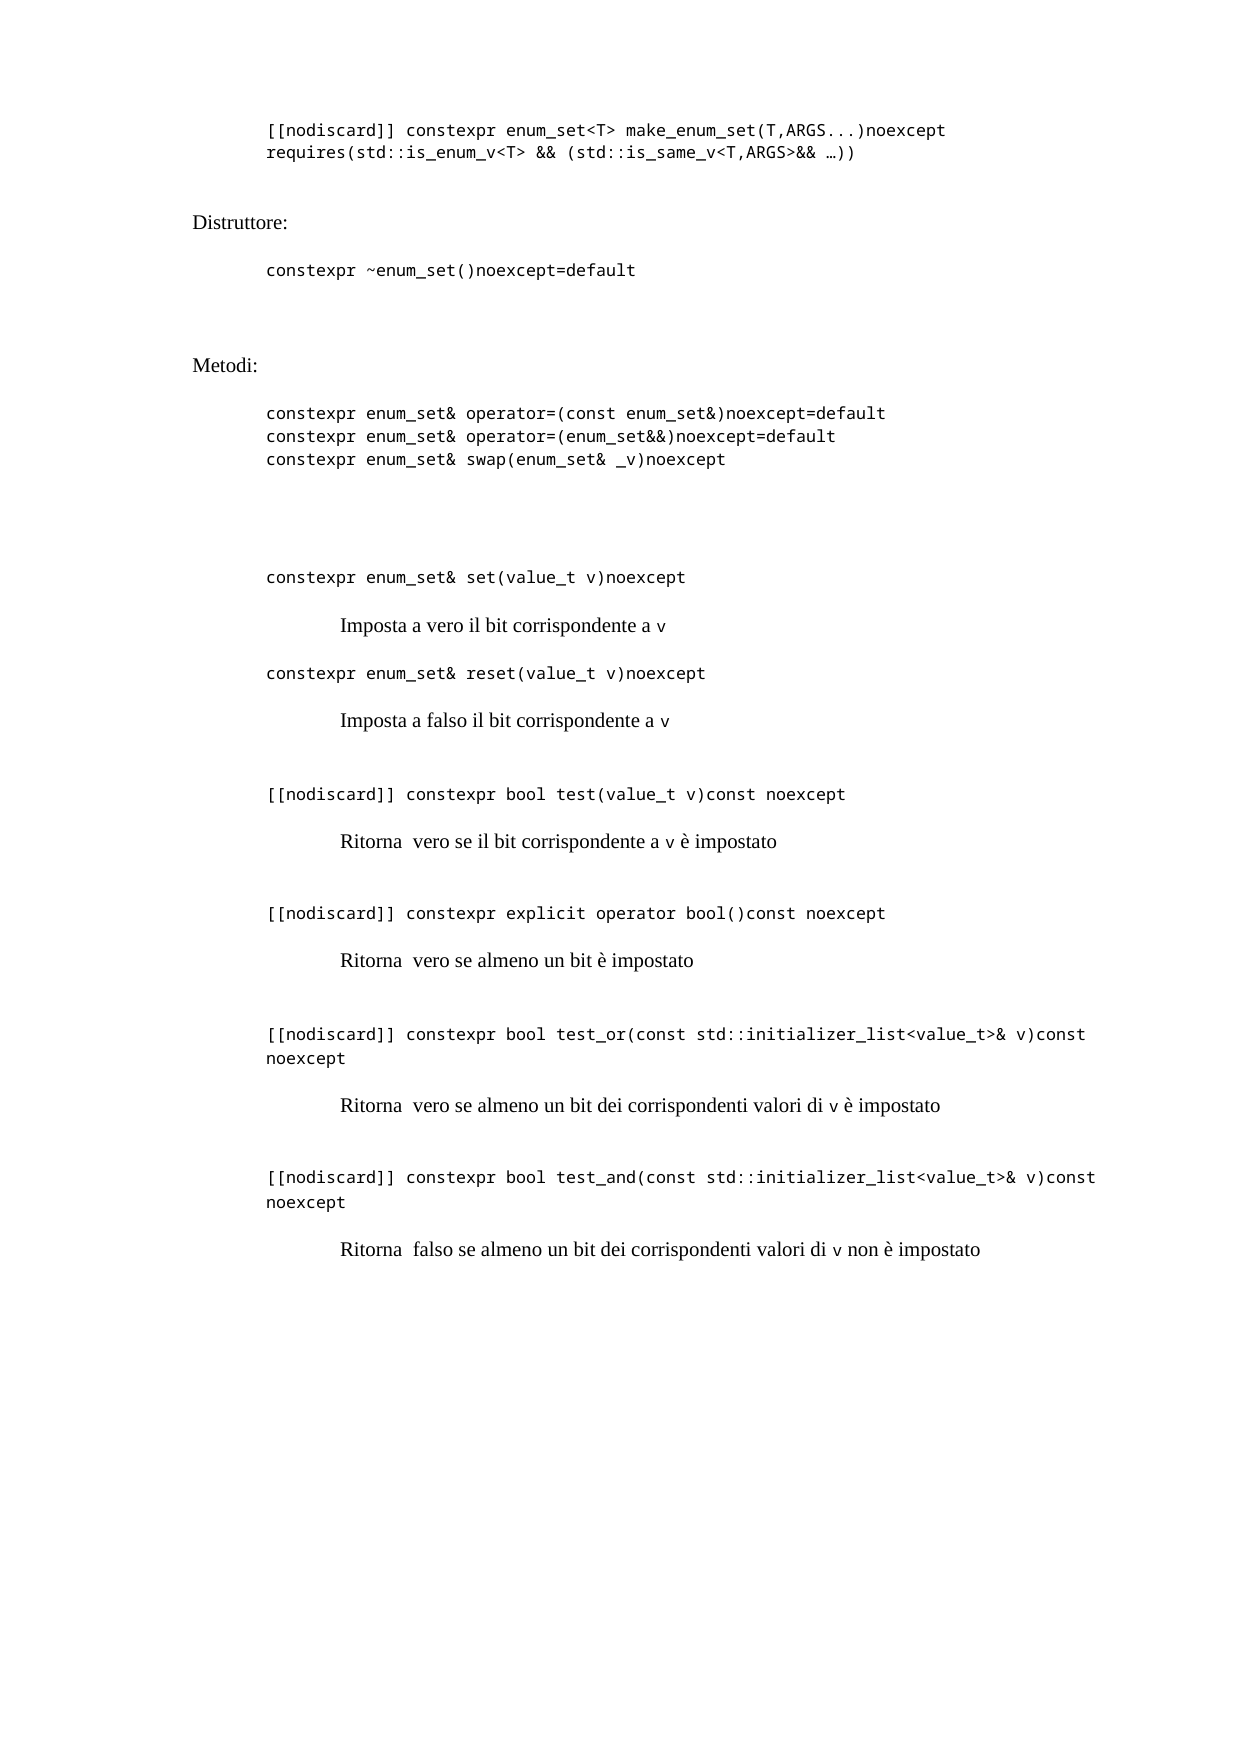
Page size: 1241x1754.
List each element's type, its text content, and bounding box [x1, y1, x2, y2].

text constexpr enum_set& set(value_t v)noexcept [118, 566, 1122, 589]
text [[nodiscard]] constexpr bool test(value_t v)const noexcept [118, 781, 1122, 805]
text constexpr enum_set& swap(enum_set& _v)noexcept [118, 447, 1122, 470]
text constexpr ~enum_set()noexcept=default [118, 258, 1122, 281]
text [[nodiscard]] constexpr bool test_or(const std::initializer_list<value_t>& v)const noexcept [118, 1021, 1122, 1069]
text [[nodiscard]] constexpr explicit operator bool()const noexcept [118, 902, 1122, 924]
text [[nodiscard]] constexpr enum_set<T> make_enum_set(T,ARGS...)noexcept [118, 118, 1122, 141]
text requires(std::is_enum_v<T> && (std::is_same_v<T,ARGS>&& …)) [118, 141, 1122, 163]
text Ritorna vero se almeno un bit dei corrispondenti valori di v è impostato [118, 1093, 1122, 1118]
text Ritorna vero se il bit corrispondente a v è impostato [118, 829, 1122, 853]
text constexpr enum_set& operator=(const enum_set&)noexcept=default [118, 402, 1122, 424]
text Imposta a falso il bit corrispondente a v [118, 708, 1122, 732]
text constexpr enum_set& operator=(enum_set&&)noexcept=default [118, 424, 1122, 447]
text [[nodiscard]] constexpr bool test_and(const std::initializer_list<value_t>& v)const noexcept [118, 1166, 1122, 1213]
text Distruttore: [118, 210, 1122, 234]
text constexpr enum_set& reset(value_t v)noexcept [118, 661, 1122, 684]
text Ritorna falso se almeno un bit dei corrispondenti valori di v non è impostato [118, 1237, 1122, 1261]
text Imposta a vero il bit corrispondente a v [118, 613, 1122, 637]
text Ritorna vero se almeno un bit è impostato [118, 948, 1122, 972]
text Metodi: [118, 353, 1122, 378]
